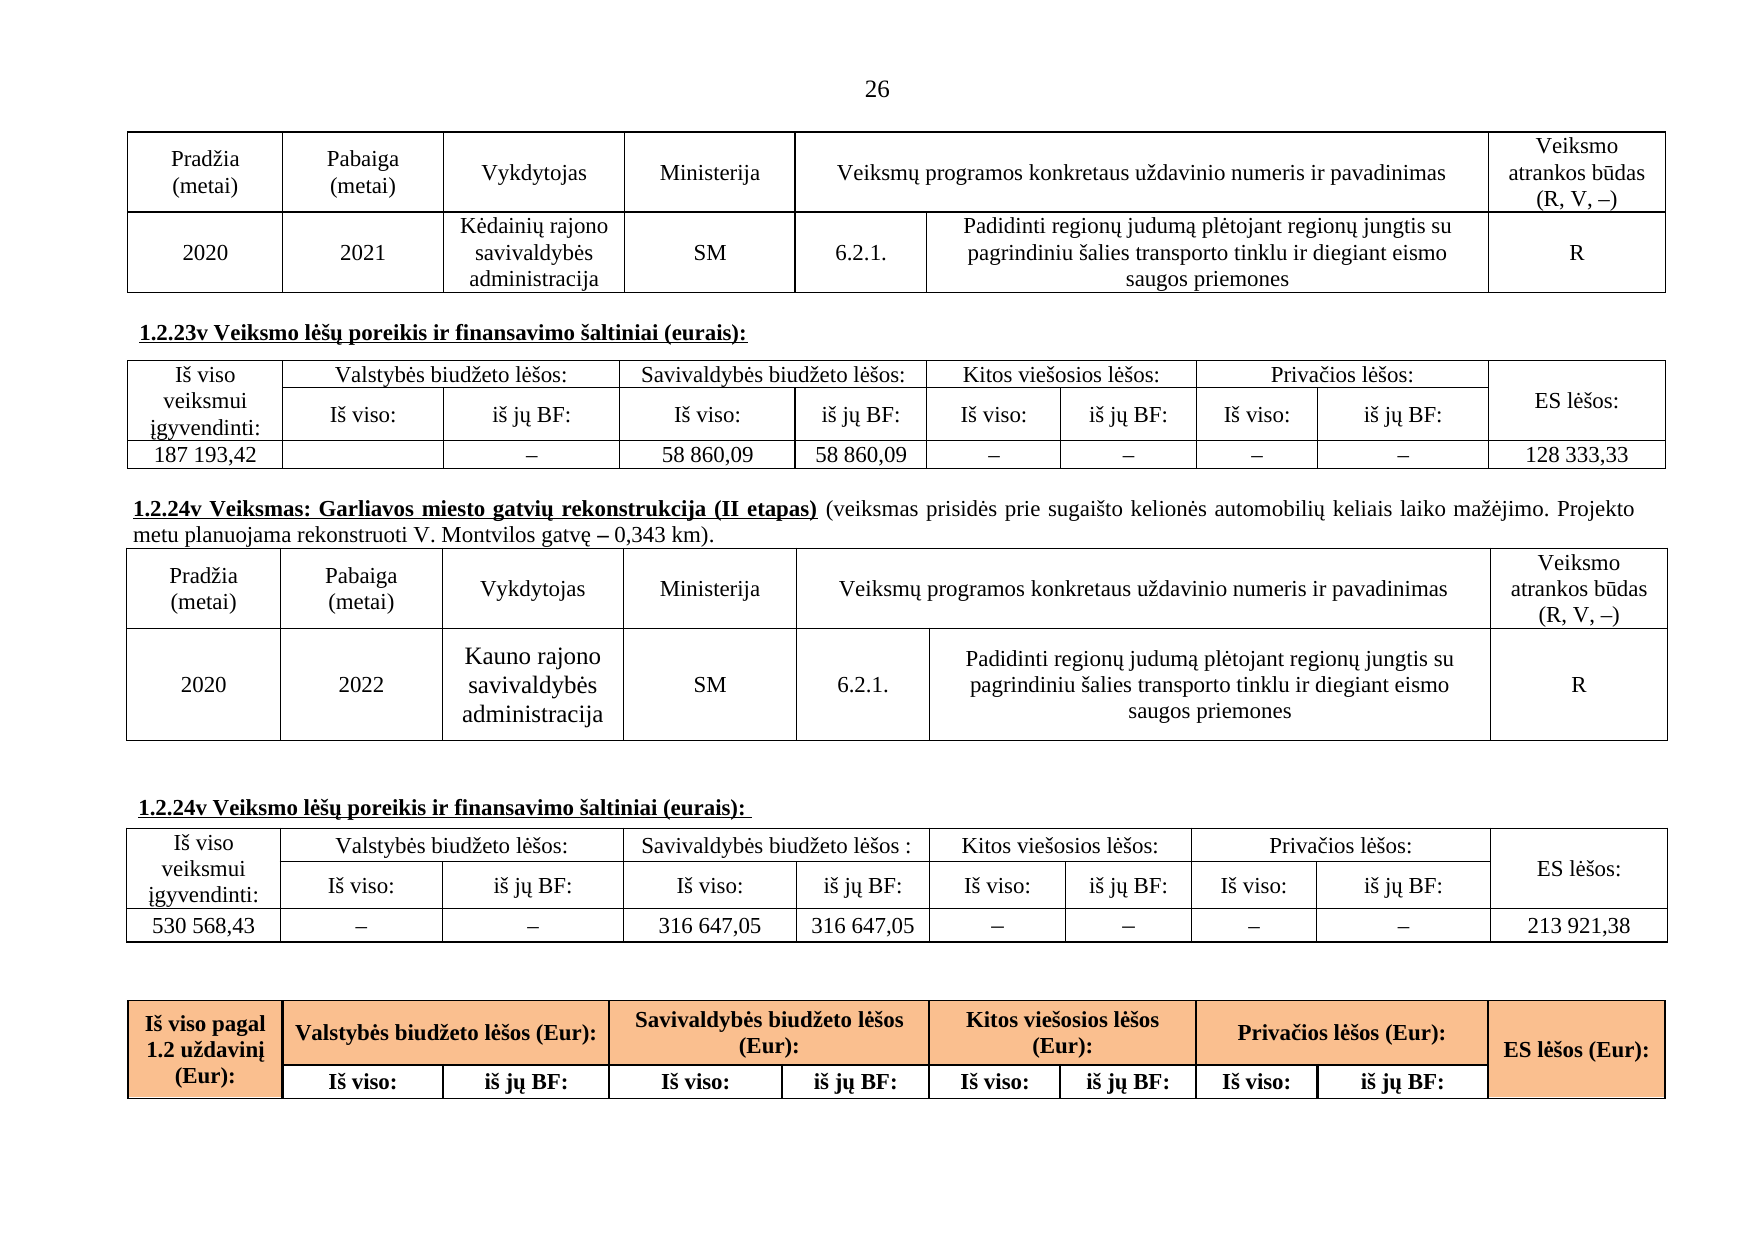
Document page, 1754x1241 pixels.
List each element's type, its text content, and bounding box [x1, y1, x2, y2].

table_cell Iš viso: [624, 862, 796, 908]
table_cell Iš viso veiksmui įgyvendinti: [127, 829, 280, 908]
table_cell Iš viso veiksmui įgyvendinti: [128, 361, 282, 440]
table_header Privačios lėšos (Eur): [1197, 1001, 1487, 1064]
table_cell 530 568,43 [127, 909, 280, 941]
table_cell – [930, 909, 1065, 941]
table_cell – [1192, 909, 1316, 941]
table_cell 1.2.23v Veiksmo lėšų poreikis ir finansavimo šaltiniai (eurais): [128, 293, 1665, 360]
table_cell SM [624, 629, 796, 740]
table_cell 2020 [128, 213, 282, 292]
table_cell 128 333,33 [1489, 441, 1665, 467]
table_cell – [1317, 909, 1490, 941]
table_cell iš jų BF: [1061, 1066, 1195, 1097]
table_cell – [1197, 441, 1317, 467]
table_cell [283, 441, 443, 467]
table_cell – [1061, 441, 1196, 467]
table_cell 2021 [283, 213, 443, 292]
table_header Pradžia (metai) [128, 133, 282, 211]
table_cell Kėdainių rajono savivaldybės administracija [444, 213, 624, 292]
table_cell Kauno rajono savivaldybės administracija [443, 629, 623, 740]
table_cell iš jų BF: [797, 862, 929, 908]
table_cell Savivaldybės biudžeto lėšos: [620, 361, 926, 387]
table_cell Privačios lėšos: [1197, 361, 1488, 387]
table_header ES lėšos (Eur): [1489, 1001, 1664, 1097]
table_cell SM [625, 213, 794, 292]
table_cell Iš viso: [284, 1066, 442, 1097]
table_cell iš jų BF: [1319, 1066, 1487, 1097]
table_header Veiksmo atrankos būdas (R, V, –) [1491, 549, 1667, 628]
table_cell 58 860,09 [796, 441, 926, 467]
table_header Veiksmų programos konkretaus uždavinio numeris ir pavadinimas [797, 549, 1490, 628]
table_cell Savivaldybės biudžeto lėšos : [624, 829, 929, 861]
table_header Ministerija [625, 133, 794, 211]
table_cell Kitos viešosios lėšos: [927, 361, 1196, 387]
table_cell Iš viso: [930, 862, 1065, 908]
table_header Ministerija [624, 549, 796, 628]
table_header Pabaiga (metai) [281, 549, 442, 628]
table_cell Padidinti regionų judumą plėtojant regionų jungtis su pagrindiniu šalies transporto tinklu ir diegiant eismo saugos priemones [930, 629, 1490, 740]
table_cell – [443, 909, 623, 941]
table_cell 316 647,05 [624, 909, 796, 941]
table_cell iš jų BF: [1318, 388, 1488, 440]
table_cell ES lėšos: [1491, 829, 1667, 908]
table_header Pabaiga (metai) [283, 133, 443, 211]
table_cell 187 193,42 [128, 441, 282, 467]
table_cell – [1066, 909, 1191, 941]
table_cell iš jų BF: [796, 388, 926, 440]
table_cell iš jų BF: [1066, 862, 1191, 908]
table_cell 2020 [127, 629, 280, 740]
table_cell iš jų BF: [1061, 388, 1196, 440]
table_header Pradžia (metai) [127, 549, 280, 628]
table_cell Iš viso: [1197, 388, 1317, 440]
table_cell – [444, 441, 619, 467]
table_header Savivaldybės biudžeto lėšos (Eur): [610, 1001, 928, 1064]
table_header Iš viso pagal 1.2 uždavinį (Eur): [129, 1001, 281, 1097]
table_cell 6.2.1. [797, 629, 929, 740]
table_cell – [927, 441, 1060, 467]
table_cell Kitos viešosios lėšos: [930, 829, 1191, 861]
table_cell Iš viso: [930, 1066, 1059, 1097]
table_cell Iš viso: [281, 862, 442, 908]
table_header Kitos viešosios lėšos (Eur): [930, 1001, 1195, 1064]
table_cell 58 860,09 [620, 441, 794, 467]
table_cell Privačios lėšos: [1192, 829, 1490, 861]
table_cell 2022 [281, 629, 442, 740]
table_cell Iš viso: [1197, 1066, 1316, 1097]
table_cell R [1491, 629, 1667, 740]
table_cell 6.2.1. [796, 213, 926, 292]
table_cell 1.2.24v Veiksmo lėšų poreikis ir finansavimo šaltiniai (eurais): [127, 741, 1667, 827]
table_cell 213 921,38 [1491, 909, 1667, 941]
table_cell Valstybės biudžeto lėšos: [283, 361, 619, 387]
table_header Vykdytojas [444, 133, 624, 211]
table_cell iš jų BF: [1317, 862, 1490, 908]
table_cell – [1318, 441, 1488, 467]
table_header Veiksmų programos konkretaus uždavinio numeris ir pavadinimas [796, 133, 1488, 211]
table_cell – [281, 909, 442, 941]
table_cell ES lėšos: [1489, 361, 1665, 440]
table_cell iš jų BF: [783, 1066, 928, 1097]
table_cell Iš viso: [620, 388, 794, 440]
table_cell Valstybės biudžeto lėšos: [281, 829, 623, 861]
table_cell iš jų BF: [443, 862, 623, 908]
table_cell 316 647,05 [797, 909, 929, 941]
table_cell Iš viso: [283, 388, 443, 440]
table_header Veiksmo atrankos būdas (R, V, –) [1489, 133, 1665, 211]
text 1.2.24v Veiksmas: Garliavos miesto gatvių rekonstrukcija (II etapas) (veiksmas prisidės prie sugaišto kelionės automobilių keliais laiko mažėjimo. Projekto metu planuojama rekonstruoti V. Montvilos gatvę – 0,343 km). [133, 495, 1636, 547]
table_cell Iš viso: [610, 1066, 781, 1097]
table_cell R [1489, 213, 1665, 292]
table_cell iš jų BF: [444, 388, 619, 440]
table_cell Iš viso: [1192, 862, 1316, 908]
table_cell iš jų BF: [444, 1066, 608, 1097]
table_header Vykdytojas [443, 549, 623, 628]
table_header Valstybės biudžeto lėšos (Eur): [284, 1001, 608, 1064]
table_cell Padidinti regionų judumą plėtojant regionų jungtis su pagrindiniu šalies transporto tinklu ir diegiant eismo saugos priemones [927, 213, 1488, 292]
table_cell Iš viso: [927, 388, 1060, 440]
